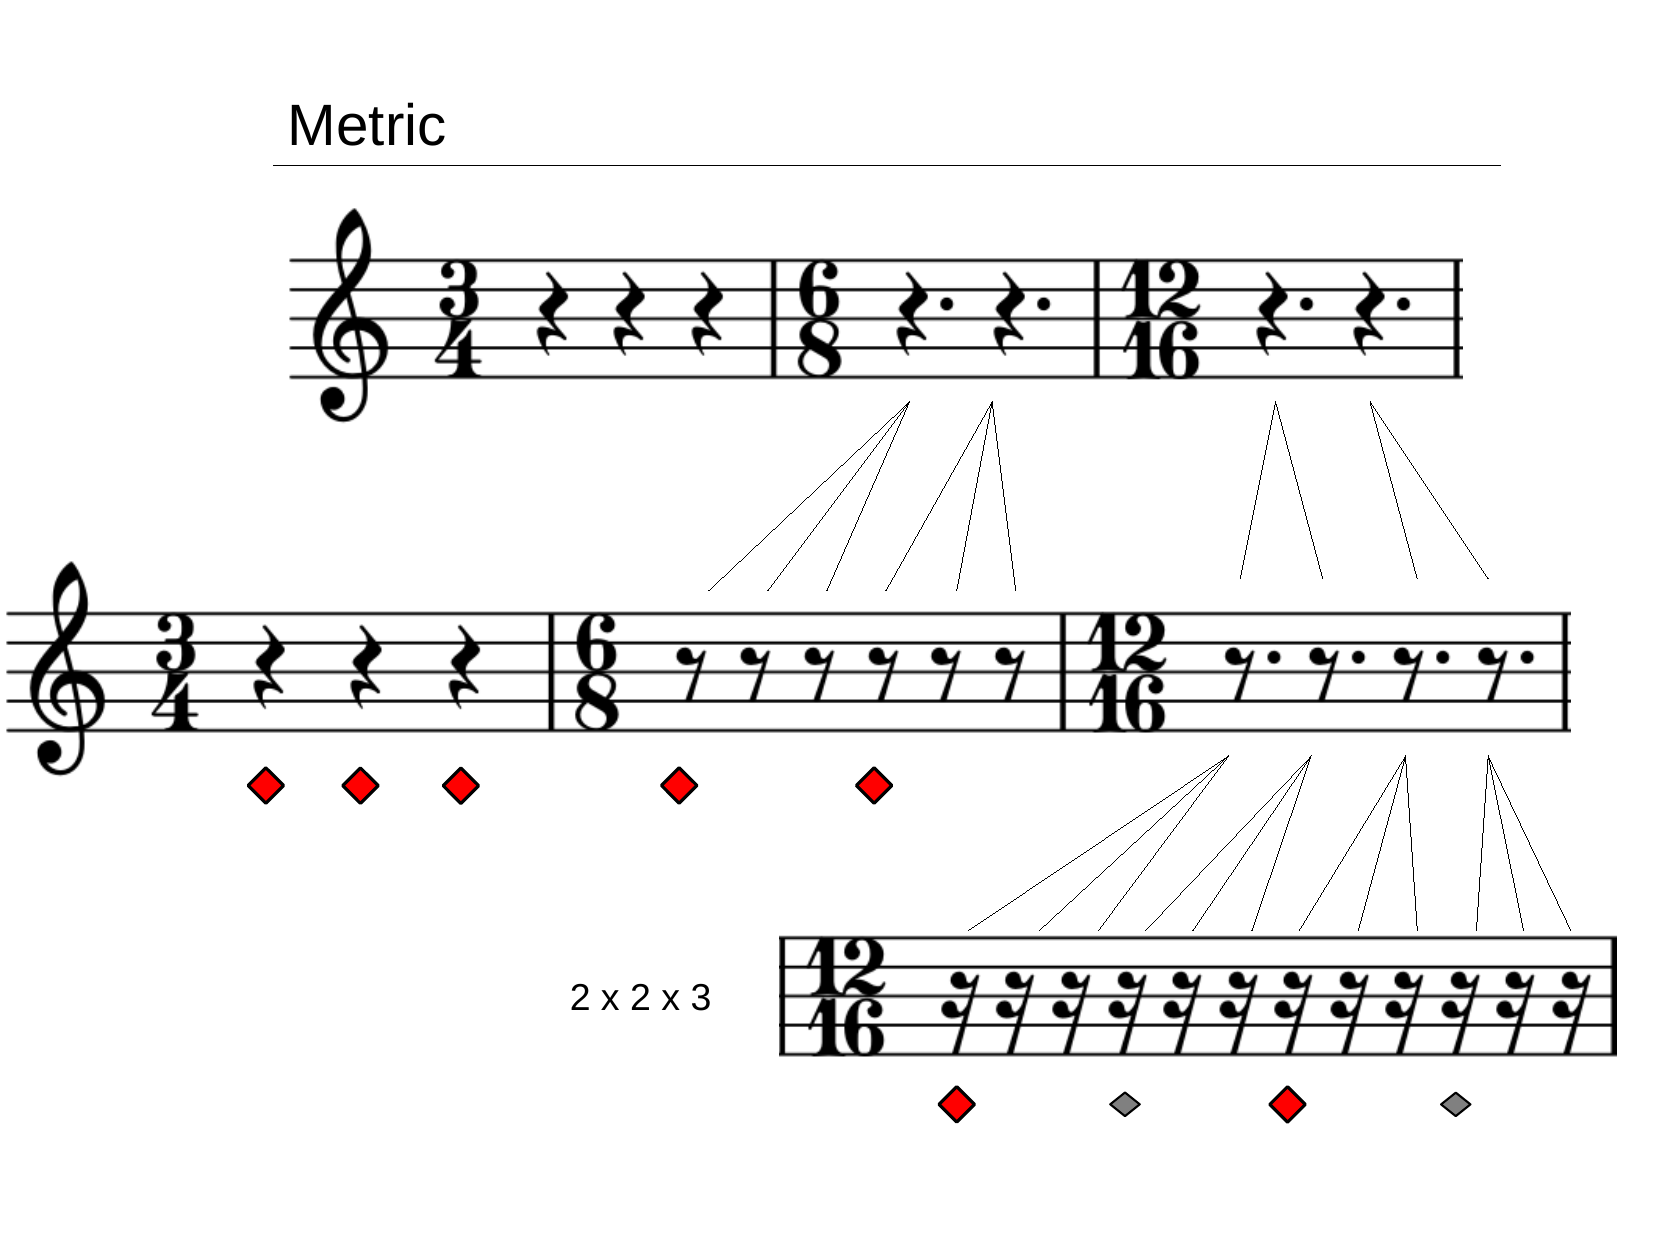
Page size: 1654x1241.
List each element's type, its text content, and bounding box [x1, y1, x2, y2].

text_box 2 x 2 x 3 [555, 968, 727, 1026]
text_box [938, 1086, 975, 1123]
text_box [248, 767, 284, 804]
text_box Metric [273, 85, 603, 165]
text_box [342, 767, 379, 804]
text_box [1441, 1092, 1471, 1117]
text_box [443, 767, 479, 804]
text_box [661, 767, 697, 804]
picture [271, 171, 1463, 461]
picture [779, 930, 1617, 1063]
text_box [1269, 1086, 1306, 1123]
picture [2, 543, 1571, 794]
text_box [1110, 1092, 1140, 1117]
text_box [856, 767, 892, 804]
